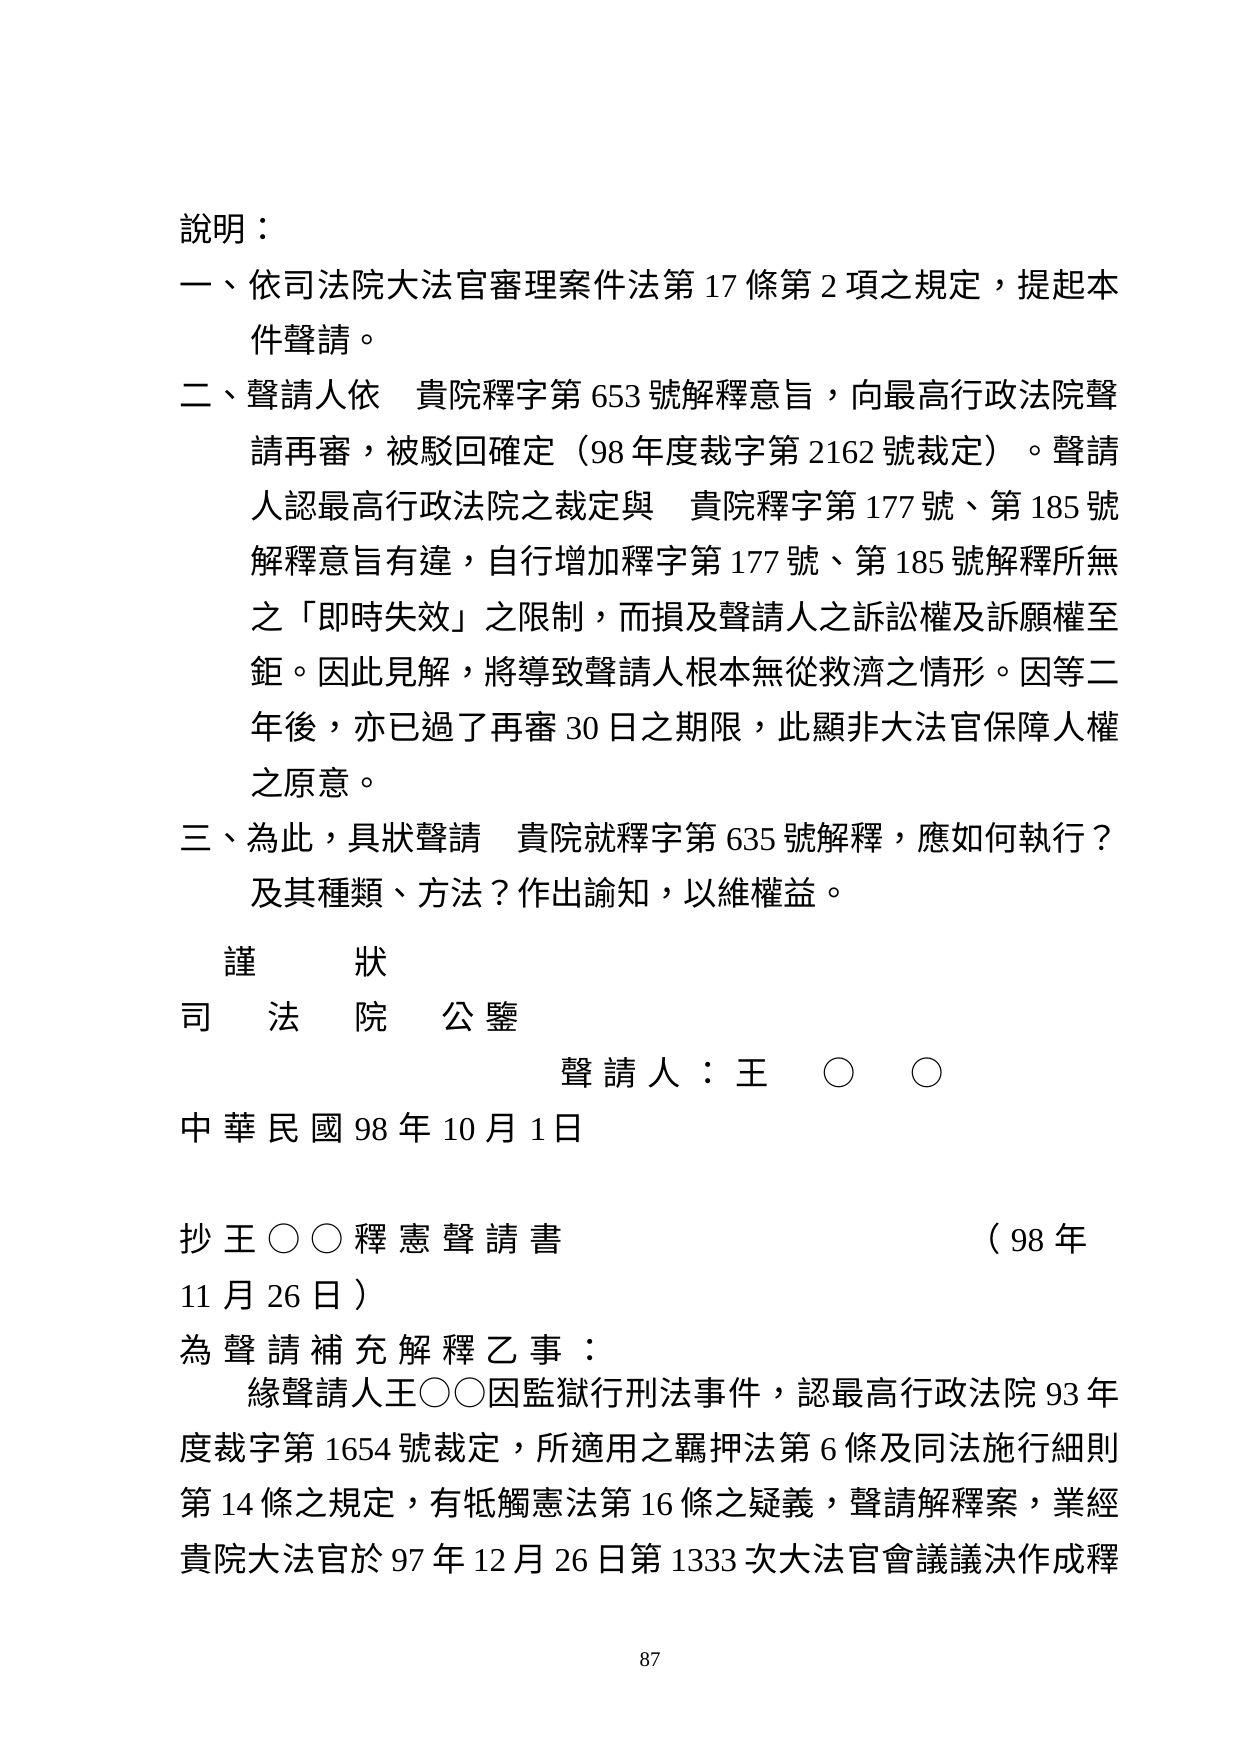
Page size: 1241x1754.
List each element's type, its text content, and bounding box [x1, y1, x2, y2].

text 司 法 院 公鑒 [179, 972, 1120, 1028]
text 抄王○○釋憲聲請書 （98年11月26日） [179, 1194, 1120, 1305]
text 二、聲請人依 貴院釋字第653號解釋意旨，向最高行政法院聲請再審，被駁回確定（98年度裁字第2162號裁定）。聲請人認最高行政法院之裁定與 貴院釋字第177號、第185號解釋意旨有違，自行增加釋字第177號、第185號解釋所無之「即時失效」之限制，而損及聲請人之訴訟權及訴願權至鉅。因此見解，將導致聲請人根本無從救濟之情形。因等二年後，亦已過了再審30日之期限，此顯非大法官保障人權之原意。 [179, 364, 1120, 806]
text 中華民國98年10月1日 [179, 1083, 1120, 1139]
text 謹 狀 [179, 917, 1108, 972]
text 說明： [179, 198, 1120, 253]
text 聲請人：王 ○ ○ [179, 1028, 953, 1083]
text 緣聲請人王○○因監獄行刑法事件，認最高行政法院93年度裁字第1654號裁定，所適用之羈押法第6條及同法施行細則第14條之規定，有牴觸憲法第16條之疑義，聲請解釋案，業經 貴院大法官於97年12月26日第1333次大法官會議議決作成釋 [179, 1361, 1120, 1582]
text 為聲請補充解釋乙事： [179, 1305, 1120, 1361]
text 三、為此，具狀聲請 貴院就釋字第635號解釋，應如何執行？及其種類、方法？作出諭知，以維權益。 [179, 806, 1120, 917]
text 一、依司法院大法官審理案件法第17條第2項之規定，提起本件聲請。 [179, 253, 1120, 364]
